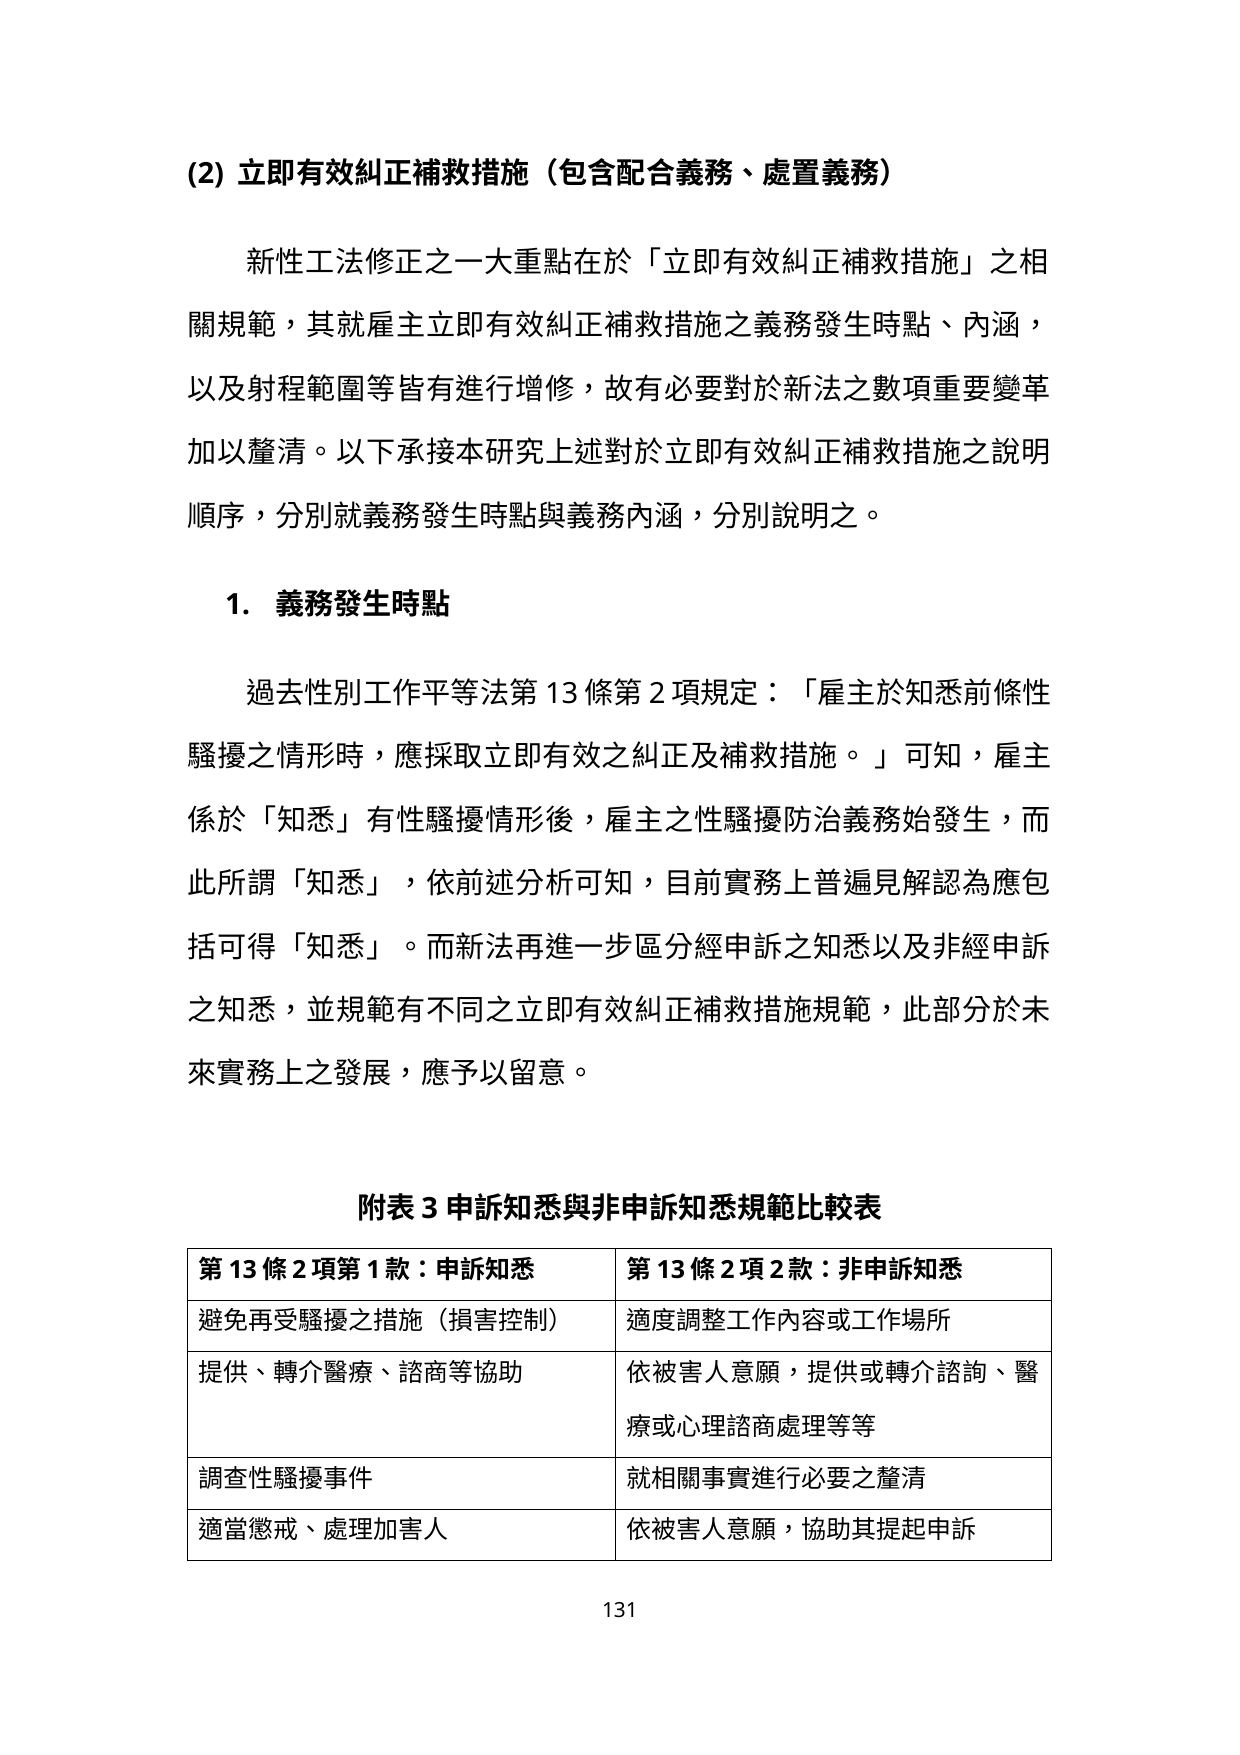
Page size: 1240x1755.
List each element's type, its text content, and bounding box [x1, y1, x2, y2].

table_cell 調查性騷擾事件 [188, 1458, 615, 1509]
table_cell 依被害人意願，提供或轉介諮詢、醫療或心理諮商處理等等 [616, 1352, 1051, 1457]
table_cell 適當懲戒、處理加害人 [188, 1510, 615, 1560]
table_cell 避免再受騷擾之措施（損害控制） [188, 1301, 615, 1351]
table_header 第13條2項第1款：申訴知悉 [188, 1249, 615, 1300]
table_cell 提供、轉介醫療、諮商等協助 [188, 1352, 615, 1457]
text 過去性別工作平等法第13條第2項規定：「雇主於知悉前條性騷擾之情形時，應採取立即有效之糾正及補救措施。 」可知，雇主係於「知悉」有性騷擾情形後，雇主之性騷擾防治義務始發生，而此所謂「知悉」，依前述分析可知，目前實務上普遍見解認為應包括可得「知悉」。而新法再進一步區分經申訴之知悉以及非經申訴之知悉，並規範有不同之立即有效糾正補救措施規範，此部分於未來實務上之發展，應予以留意。 [187, 669, 1052, 1092]
list 義務發生時點 [225, 581, 1052, 623]
list 立即有效糾正補救措施（包含配合義務、處置義務） [187, 150, 1052, 192]
table_cell 就相關事實進行必要之釐清 [616, 1458, 1051, 1509]
table_cell 適度調整工作內容或工作場所 [616, 1301, 1051, 1351]
text 新性工法修正之一大重點在於「立即有效糾正補救措施」之相關規範，其就雇主立即有效糾正補救措施之義務發生時點、內涵，以及射程範圍等皆有進行增修，故有必要對於新法之數項重要變革加以釐清。以下承接本研究上述對於立即有效糾正補救措施之說明順序，分別就義務發生時點與義務內涵，分別說明之。 [187, 238, 1052, 534]
text 附表3 申訴知悉與非申訴知悉規範比較表 [187, 1164, 1052, 1227]
table_cell 依被害人意願，協助其提起申訴 [616, 1510, 1051, 1560]
table_header 第13條2項2款：非申訴知悉 [616, 1249, 1051, 1300]
